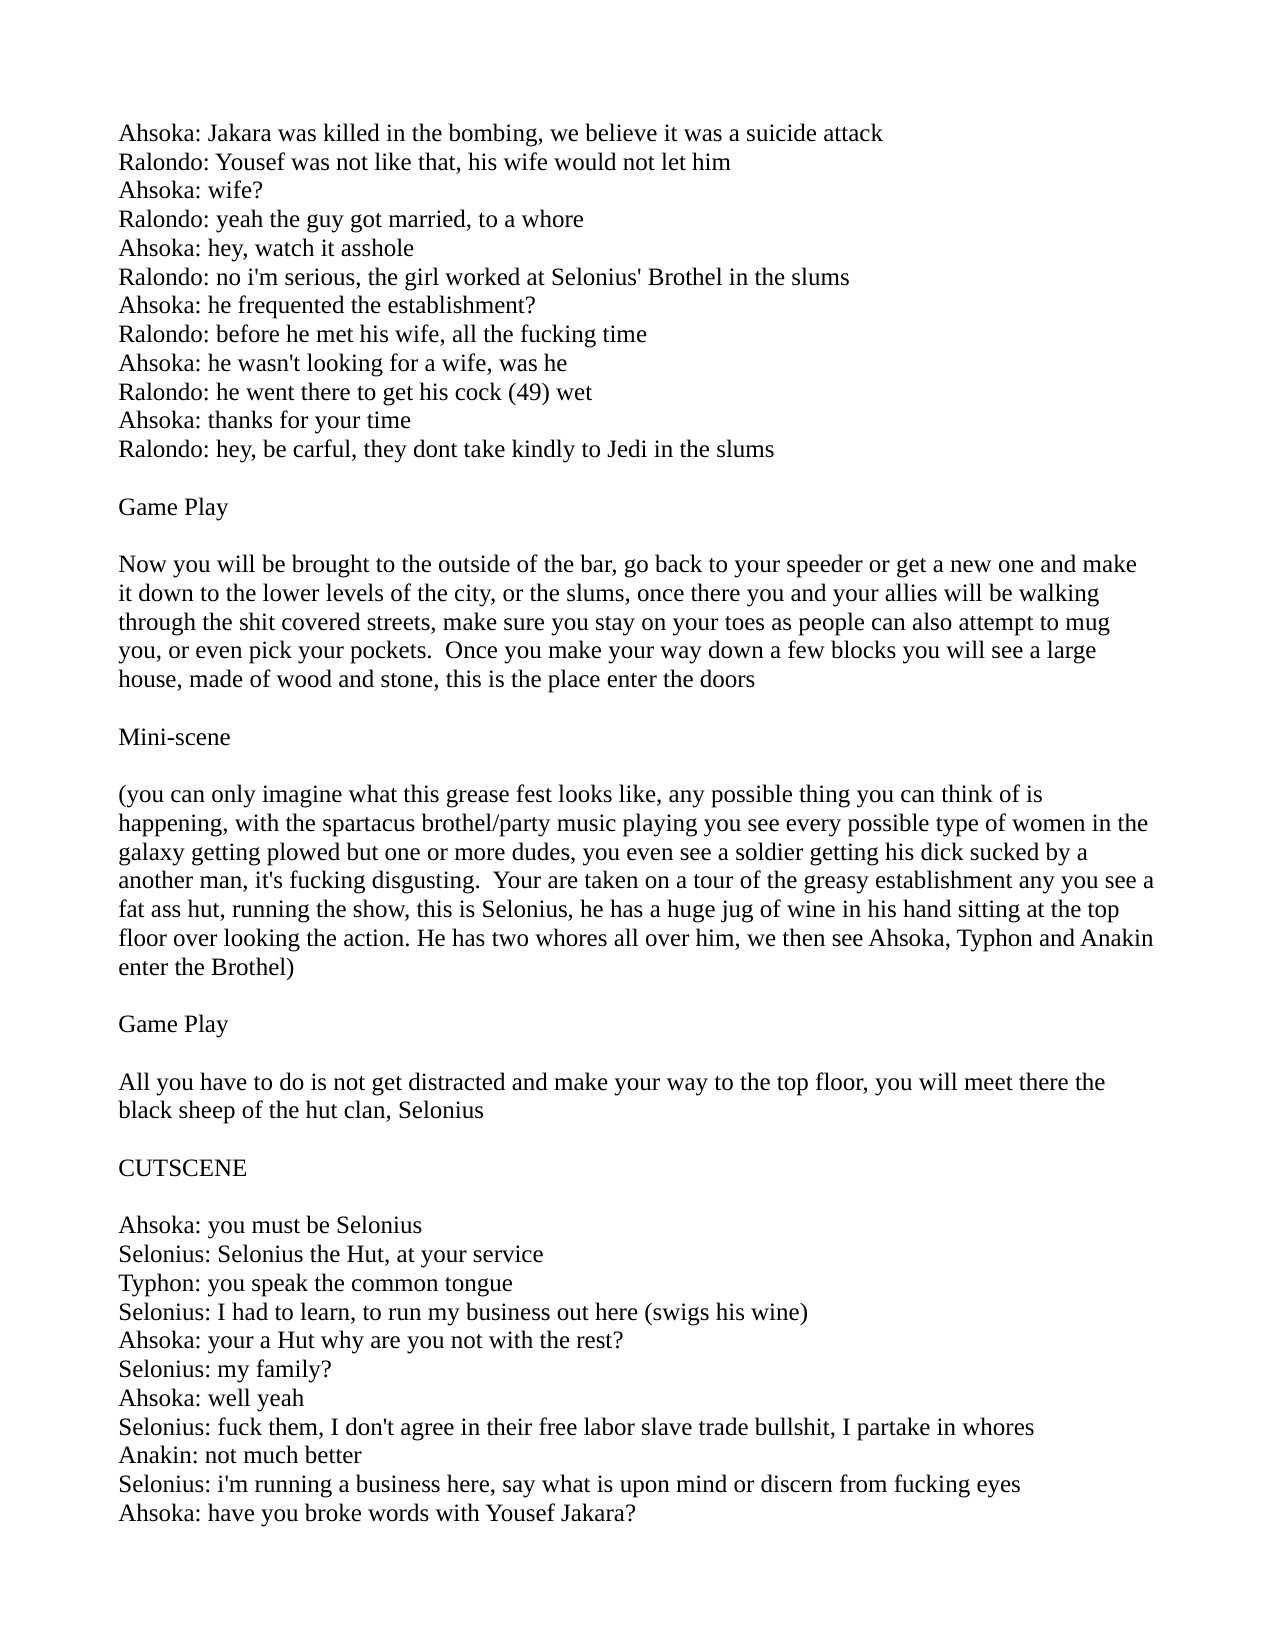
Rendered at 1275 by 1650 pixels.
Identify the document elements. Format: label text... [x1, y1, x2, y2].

text Ahsoka: wife? [118, 176, 1157, 204]
text Selonius: fuck them, I don't agree in their free labor slave trade bullshit, I partake in whores [118, 1412, 1157, 1441]
text Ahsoka: Jakara was killed in the bombing, we believe it was a suicide attack [118, 118, 1157, 147]
text Ahsoka: your a Hut why are you not with the rest? [118, 1326, 1157, 1354]
text CUTSCENE [118, 1153, 1157, 1182]
text Anakin: not much better [118, 1441, 1157, 1469]
text Ralondo: hey, be carful, they dont take kindly to Jedi in the slums [118, 434, 1157, 463]
text Ralondo: before he met his wife, all the fucking time [118, 319, 1157, 348]
text Ahsoka: he wasn't looking for a wife, was he [118, 348, 1157, 377]
text Ahsoka: thanks for your time [118, 406, 1157, 434]
text Selonius: I had to learn, to run my business out here (swigs his wine) [118, 1297, 1157, 1326]
text Selonius: my family? [118, 1354, 1157, 1383]
text Ralondo: Yousef was not like that, his wife would not let him [118, 147, 1157, 176]
text Selonius: i'm running a business here, say what is upon mind or discern from fucking eyes [118, 1469, 1157, 1498]
text Game Play [118, 492, 1157, 521]
text Ahsoka: he frequented the establishment? [118, 291, 1157, 319]
text Ahsoka: you must be Selonius [118, 1211, 1157, 1239]
text Ahsoka: hey, watch it asshole [118, 233, 1157, 262]
text Ahsoka: well yeah [118, 1383, 1157, 1412]
text Ralondo: no i'm serious, the girl worked at Selonius' Brothel in the slums [118, 262, 1157, 291]
text Ahsoka: have you broke words with Yousef Jakara? [118, 1498, 1157, 1527]
text Selonius: Selonius the Hut, at your service [118, 1239, 1157, 1268]
text Mini-scene [118, 722, 1157, 751]
text (you can only imagine what this grease fest looks like, any possible thing you can think of is happening, with the spartacus brothel/party music playing you see every possible type of women in the galaxy getting plowed but one or more dudes, you even see a soldier getting his dick sucked by a another man, it's fucking disgusting. Your are taken on a tour of the greasy establishment any you see a fat ass hut, running the show, this is Selonius, he has a huge jug of wine in his hand sitting at the top floor over looking the action. He has two whores all over him, we then see Ahsoka, Typhon and Anakin enter the Brothel) [118, 779, 1157, 981]
text Game Play [118, 1009, 1157, 1038]
text Ralondo: yeah the guy got married, to a whore [118, 204, 1157, 233]
text All you have to do is not get distracted and make your way to the top floor, you will meet there the black sheep of the hut clan, Selonius [118, 1067, 1157, 1124]
text Now you will be brought to the outside of the bar, go back to your speeder or get a new one and make it down to the lower levels of the city, or the slums, once there you and your allies will be walking through the shit covered streets, make sure you stay on your toes as people can also attempt to mug you, or even pick your pockets. Once you make your way down a few blocks you will see a large house, made of wood and stone, this is the place enter the doors [118, 549, 1157, 693]
text Ralondo: he went there to get his cock (49) wet [118, 377, 1157, 406]
text Typhon: you speak the common tongue [118, 1268, 1157, 1297]
